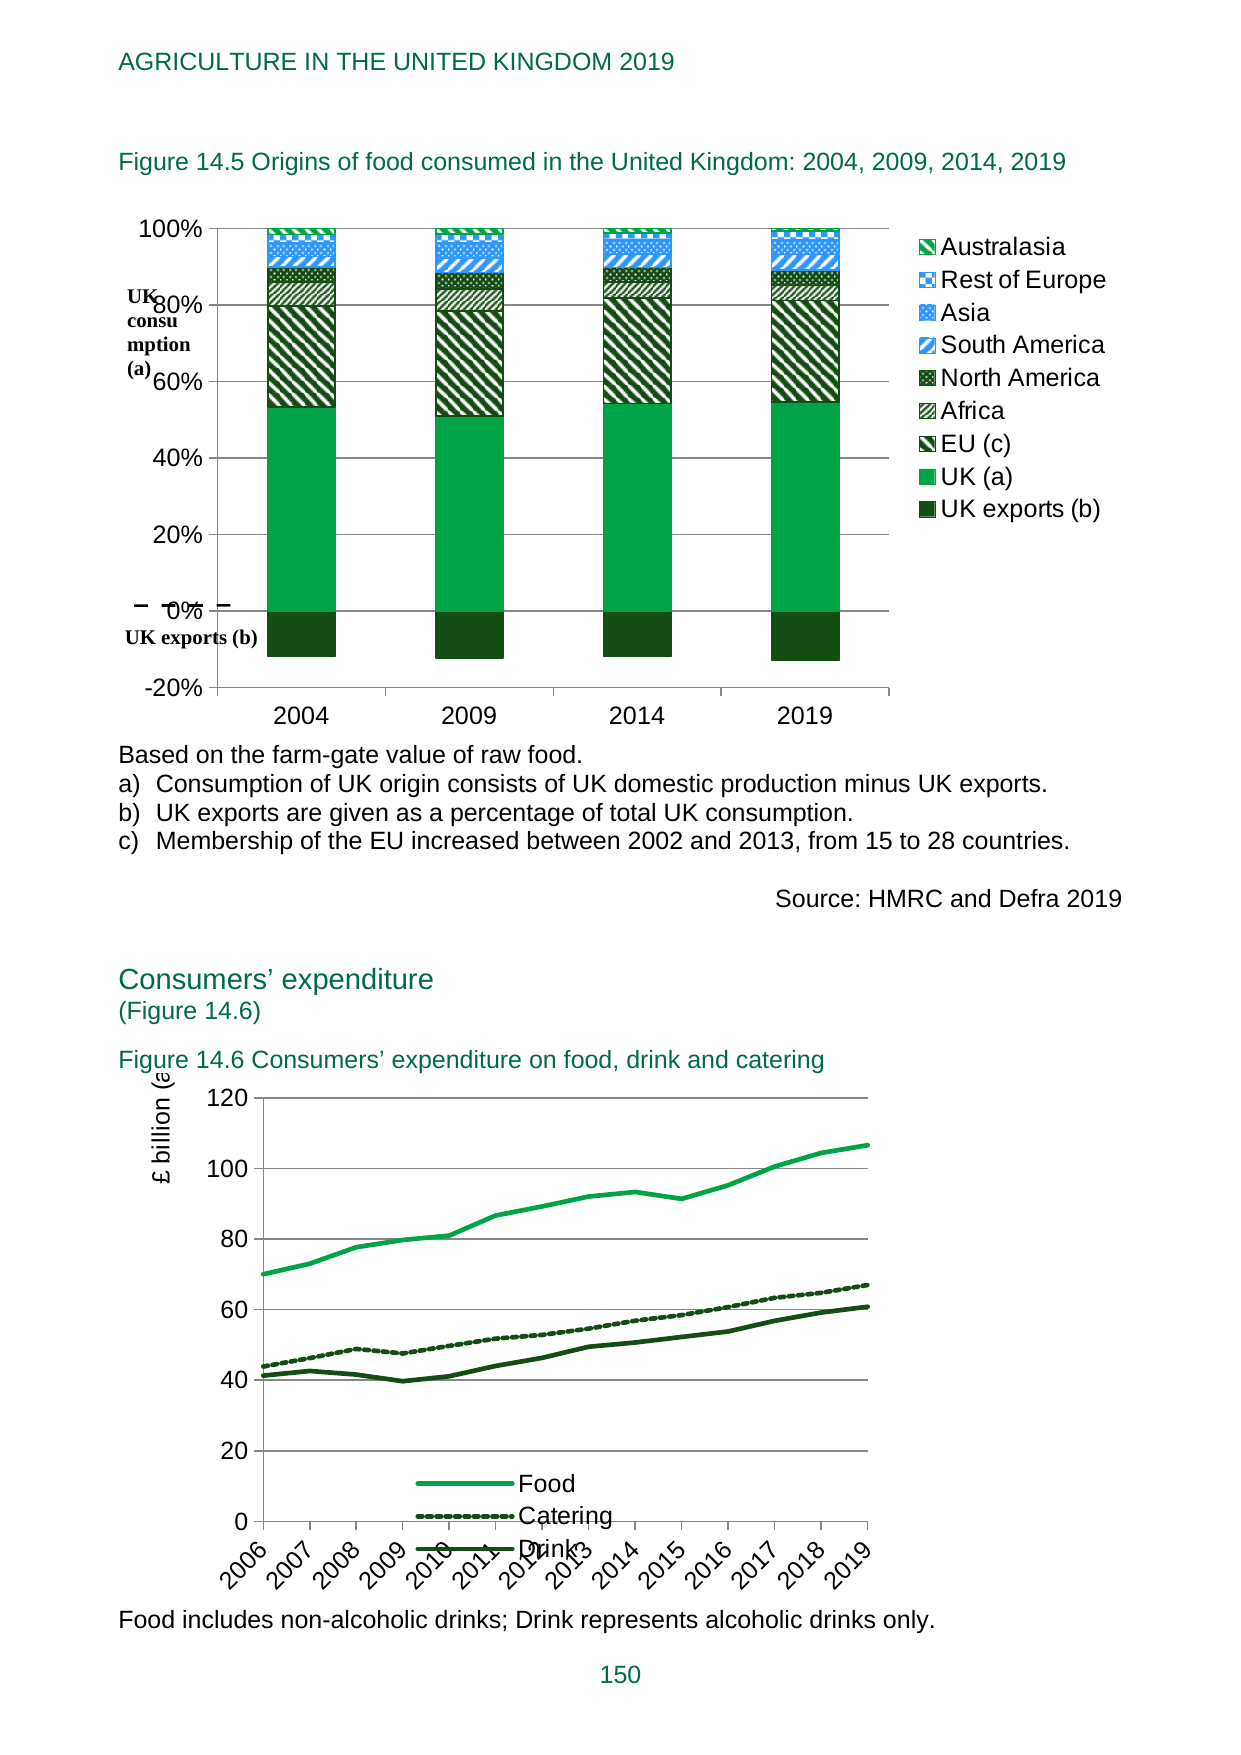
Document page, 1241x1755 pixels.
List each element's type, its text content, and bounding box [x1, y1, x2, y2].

list Membership of the EU increased between 2002 and 2013, from 15 to 28 countries. [118, 826, 1122, 855]
subtitle Figure 14.5 Origins of food consumed in the United Kingdom: 2004, 2009, 2014, 2019 [118, 147, 1122, 176]
list Consumption of UK origin consists of UK domestic production minus UK exports. [118, 769, 1122, 797]
list UK exports are given as a percentage of total UK consumption. [118, 797, 1122, 826]
subtitle Figure 14.6 Consumers’ expenditure on food, drink and catering [118, 1045, 1122, 1074]
text Based on the farm-gate value of raw food. [118, 740, 1122, 769]
text Source: HMRC and Defra 2019 [118, 884, 1122, 912]
subtitle Consumers’ expenditure (Figure 14.6) [118, 962, 1122, 1024]
text Food includes non-alcoholic drinks; Drink represents alcoholic drinks only. [118, 1605, 1122, 1634]
